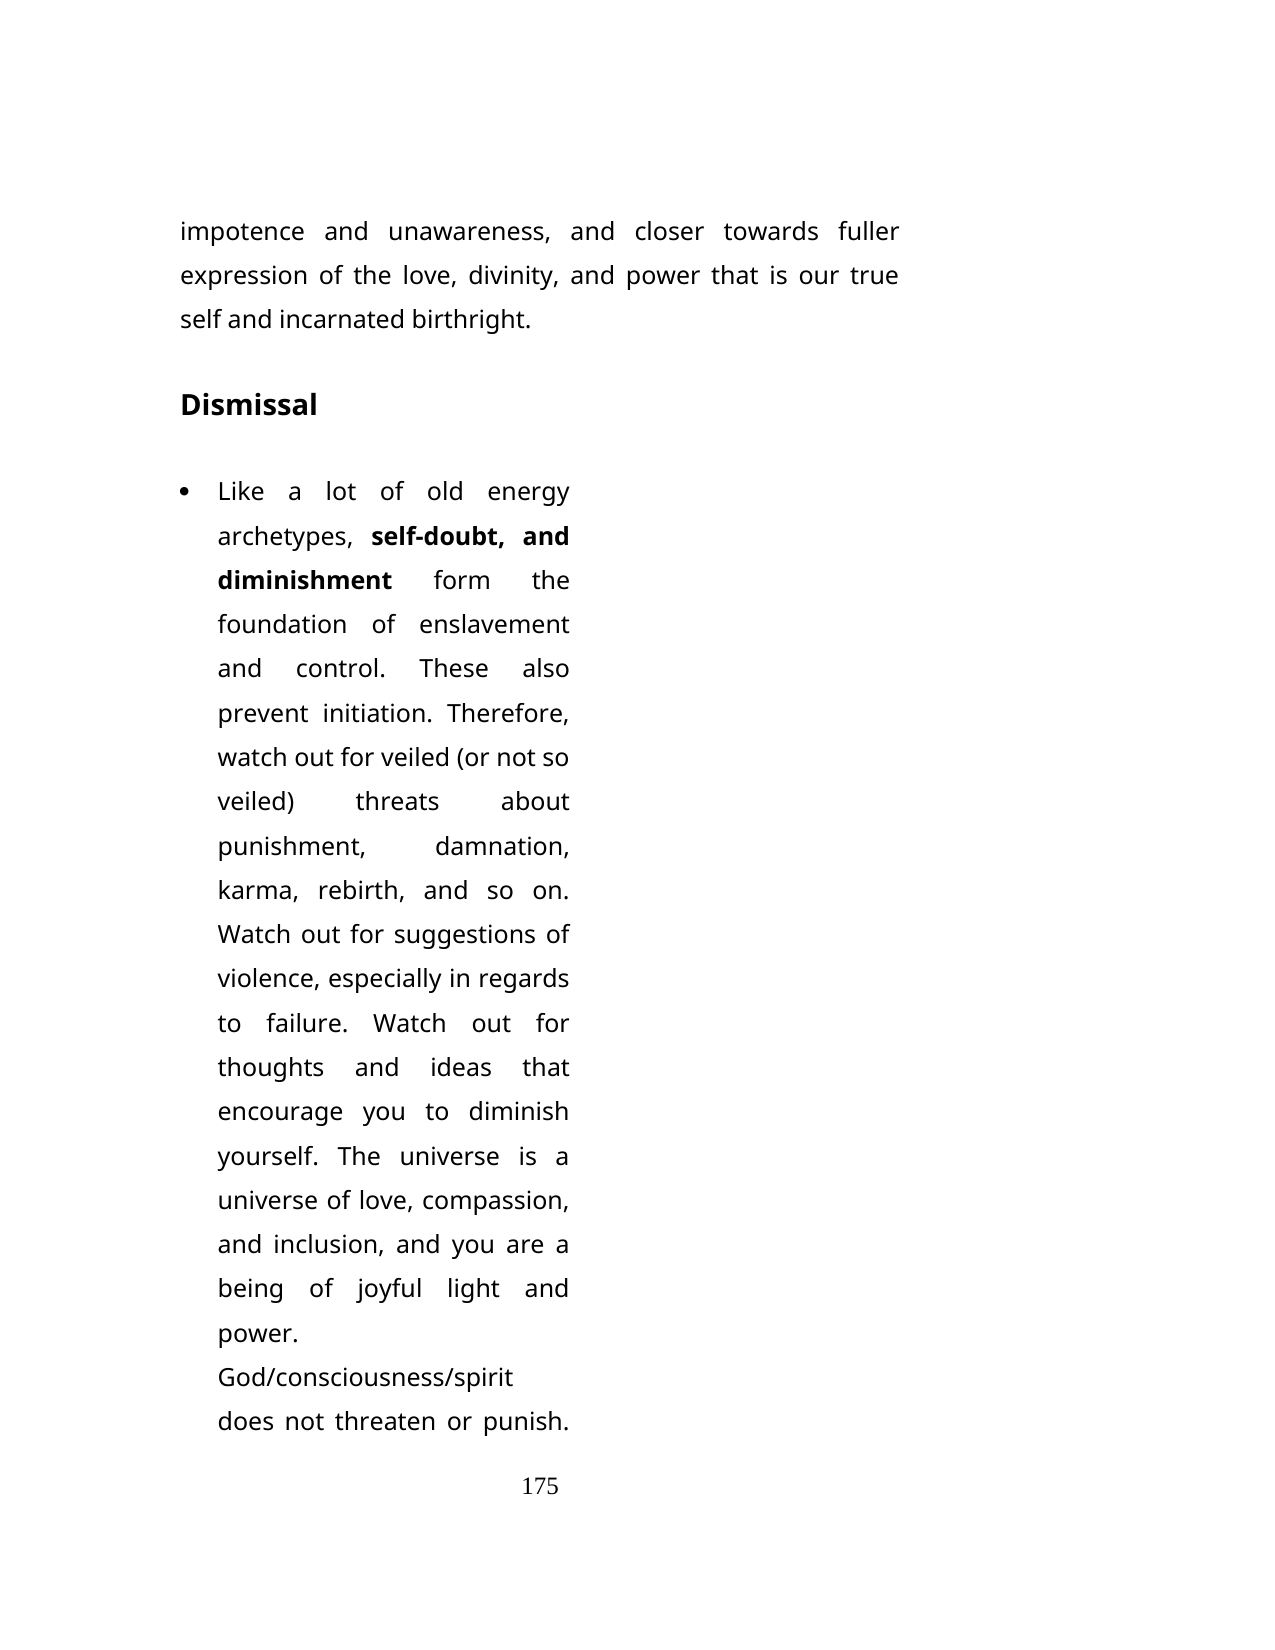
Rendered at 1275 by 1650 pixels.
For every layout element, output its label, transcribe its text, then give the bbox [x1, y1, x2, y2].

text impotence and unawareness, and closer towards fuller expression of the love, divinity, and power that is our true self and incarnated birthright. [180, 213, 900, 336]
list Like a lot of old energy archetypes, self-doubt, and diminishment form the foundation of enslavement and control. These also prevent initiation. Therefore, watch out for veiled (or not so veiled) threats about punishment, damnation, karma, rebirth, and so on. Watch out for suggestions of violence, especially in regards to failure. Watch out for thoughts and ideas that encourage you to diminish yourself. The universe is a universe of love, compassion, and inclusion, and you are a being of joyful light and power. God/consciousness/spirit does not threaten or punish. [180, 474, 570, 1438]
subtitle Dismissal [180, 384, 900, 423]
